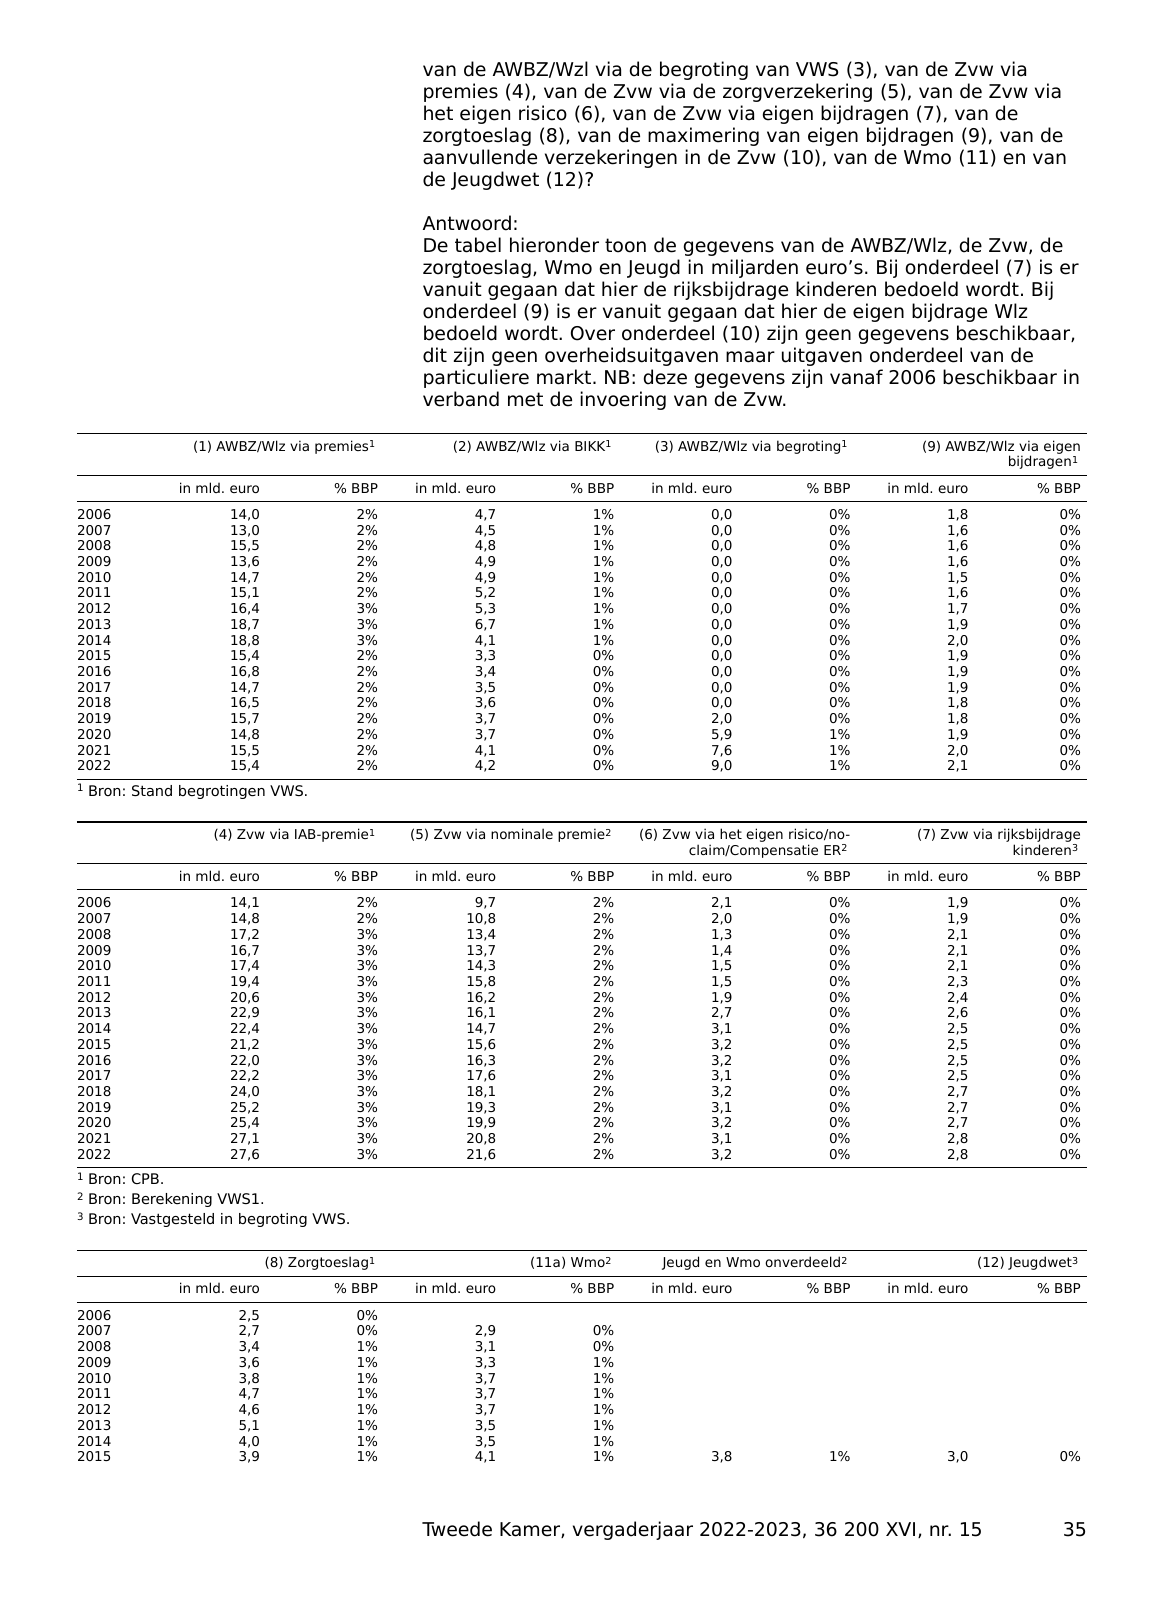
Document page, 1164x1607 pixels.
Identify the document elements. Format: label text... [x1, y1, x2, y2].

table_cell % BBP [738, 1277, 856, 1302]
table_cell 0% [974, 502, 1087, 522]
table_cell 0% [974, 1100, 1087, 1115]
table_cell in mld. euro [856, 476, 974, 501]
table_cell 3,5 [384, 1433, 502, 1449]
table_header (1) AWBZ/Wlz via premies1 [148, 434, 384, 475]
table_cell 0% [502, 727, 620, 742]
table_cell 2% [266, 890, 384, 911]
table_cell 0% [502, 680, 620, 695]
table_cell 22,4 [148, 1021, 266, 1037]
table_cell 2007 [77, 522, 148, 538]
table_header (7) Zvw via rijksbijdrage kinderen3 [856, 823, 1087, 863]
table_cell 0% [738, 1115, 856, 1131]
table_cell 2009 [77, 1355, 148, 1370]
table_cell 2,8 [856, 1131, 974, 1147]
table_cell 21,2 [148, 1037, 266, 1052]
table_cell 2% [266, 664, 384, 679]
table_cell 0% [974, 890, 1087, 911]
table_cell 16,5 [148, 695, 266, 711]
table_cell % BBP [974, 476, 1087, 501]
table_cell 2,5 [856, 1053, 974, 1068]
table_cell 13,0 [148, 522, 266, 538]
table_cell 2% [502, 1115, 620, 1131]
table_cell 2007 [77, 911, 148, 927]
table_cell 1,7 [856, 601, 974, 617]
table_cell 1% [502, 522, 620, 538]
table_cell 3,7 [384, 1386, 502, 1402]
table_cell [856, 1339, 974, 1355]
table_cell 14,3 [384, 958, 502, 974]
table_cell 3% [266, 1053, 384, 1068]
table_cell 1% [738, 758, 856, 779]
table_cell 18,1 [384, 1084, 502, 1099]
table_cell 1% [502, 502, 620, 522]
table_cell 1% [502, 617, 620, 632]
table_cell 27,6 [148, 1147, 266, 1167]
table_cell 1,5 [620, 958, 738, 974]
table_cell 0% [738, 927, 856, 942]
table_cell 0% [974, 695, 1087, 711]
table_cell 0% [974, 990, 1087, 1005]
table_header (9) AWBZ/Wlz via eigen bijdragen1 [856, 434, 1087, 475]
table_cell 14,1 [148, 890, 266, 911]
table_cell 0% [738, 1005, 856, 1021]
table_cell 0% [738, 1131, 856, 1147]
table_cell 17,6 [384, 1068, 502, 1084]
table_cell 2% [266, 743, 384, 758]
table_cell 2013 [77, 617, 148, 632]
table_cell 1,9 [856, 648, 974, 664]
table_cell 2008 [77, 1339, 148, 1355]
table_cell 1% [738, 743, 856, 758]
table_cell % BBP [974, 1277, 1087, 1302]
table_cell [620, 1303, 738, 1323]
table_cell % BBP [738, 864, 856, 889]
table_cell 1% [266, 1370, 384, 1386]
table_cell 2% [266, 522, 384, 538]
table_cell 2011 [77, 974, 148, 989]
table_cell 2018 [77, 695, 148, 711]
table_cell 4,1 [384, 633, 502, 648]
table_cell 2% [502, 958, 620, 974]
table_cell 2009 [77, 554, 148, 569]
table_cell 3,7 [384, 727, 502, 742]
table_cell 3,5 [384, 1418, 502, 1433]
table_cell 2,0 [620, 711, 738, 727]
table_cell 9,0 [620, 758, 738, 779]
table_cell 17,4 [148, 958, 266, 974]
table_cell 3% [266, 1100, 384, 1115]
table_cell 19,9 [384, 1115, 502, 1131]
table_cell 4,7 [148, 1386, 266, 1402]
table_cell 3,8 [148, 1370, 266, 1386]
table_cell 0% [974, 648, 1087, 664]
table_cell 0% [974, 601, 1087, 617]
table_cell 3% [266, 1147, 384, 1167]
table_cell 2022 [77, 758, 148, 779]
table_cell 2,4 [856, 990, 974, 1005]
table_cell 2011 [77, 1386, 148, 1402]
table_cell 0% [502, 1323, 620, 1339]
table_cell in mld. euro [148, 1277, 266, 1302]
table_cell 2014 [77, 633, 148, 648]
table_cell 0% [738, 617, 856, 632]
table_cell [856, 1386, 974, 1402]
table_header (2) AWBZ/Wlz via BIKK1 [384, 434, 620, 475]
table_cell 2% [502, 974, 620, 989]
table_cell 2,5 [148, 1303, 266, 1323]
table_cell 3% [266, 1131, 384, 1147]
table_cell 0% [738, 1068, 856, 1084]
table_cell 15,6 [384, 1037, 502, 1052]
table_cell 1% [502, 554, 620, 569]
table_cell 3% [266, 617, 384, 632]
table_cell 0% [738, 502, 856, 522]
table_cell 1% [738, 1449, 856, 1465]
table_cell 2013 [77, 1418, 148, 1433]
table_cell 0% [974, 1449, 1087, 1465]
table_cell 2006 [77, 1303, 148, 1323]
table_cell 0,0 [620, 554, 738, 569]
table_cell 2010 [77, 958, 148, 974]
table_cell 9,7 [384, 890, 502, 911]
table_cell 3,7 [384, 1370, 502, 1386]
table_cell 25,4 [148, 1115, 266, 1131]
table_cell 0% [502, 743, 620, 758]
table_cell 0% [738, 633, 856, 648]
table_cell 2,7 [856, 1115, 974, 1131]
table_cell 2015 [77, 1037, 148, 1052]
table_cell 16,7 [148, 942, 266, 958]
table_cell [974, 1355, 1087, 1370]
table_cell 4,6 [148, 1402, 266, 1418]
table_cell 3,3 [384, 648, 502, 664]
table_cell 0% [738, 601, 856, 617]
table_cell 2% [266, 695, 384, 711]
table_cell 2015 [77, 648, 148, 664]
table_cell 2% [266, 538, 384, 554]
table_cell [384, 1303, 502, 1323]
table_cell 1% [266, 1386, 384, 1402]
table_cell 3% [266, 1021, 384, 1037]
table_cell in mld. euro [148, 476, 266, 501]
table_cell 20,6 [148, 990, 266, 1005]
table_cell 2008 [77, 538, 148, 554]
table_cell [974, 1323, 1087, 1339]
text De tabel hieronder toon de gegevens van de AWBZ/Wlz, de Zvw, de zorgtoeslag, Wmo en Jeugd in miljarden euro’s. Bij onderdeel (7) is er vanuit gegaan dat hier de rijksbijdrage kinderen bedoeld wordt. Bij onderdeel (9) is er vanuit gegaan dat hier de eigen bijdrage Wlz bedoeld wordt. Over onderdeel (10) zijn geen gegevens beschikbaar, dit zijn geen overheidsuitgaven maar uitgaven onderdeel van de particuliere markt. NB: deze gegevens zijn vanaf 2006 beschikbaar in verband met de invoering van de Zvw. [422, 235, 1087, 411]
table_cell 2016 [77, 1053, 148, 1068]
table_cell 0,0 [620, 538, 738, 554]
table_cell 1,9 [856, 617, 974, 632]
table_cell 2% [502, 1131, 620, 1147]
table_cell 2% [266, 911, 384, 927]
table_cell 0% [738, 664, 856, 679]
table_cell 2% [502, 942, 620, 958]
table_cell 13,6 [148, 554, 266, 569]
table_cell 16,2 [384, 990, 502, 1005]
table_cell in mld. euro [148, 864, 266, 889]
table_cell 2% [502, 990, 620, 1005]
table_cell 0% [738, 538, 856, 554]
table_cell 2009 [77, 942, 148, 958]
table_cell 15,5 [148, 538, 266, 554]
table_cell 17,2 [148, 927, 266, 942]
table_cell 3% [266, 1068, 384, 1084]
table_cell in mld. euro [384, 476, 502, 501]
table_cell 18,7 [148, 617, 266, 632]
table_cell 0% [974, 1005, 1087, 1021]
table_cell 2015 [77, 1449, 148, 1465]
table_cell [856, 1433, 974, 1449]
table_cell [974, 1339, 1087, 1355]
table_cell 1,8 [856, 695, 974, 711]
table_cell [77, 476, 148, 501]
table_cell [738, 1386, 856, 1402]
table_cell 2% [266, 554, 384, 569]
table_cell 3,3 [384, 1355, 502, 1370]
table_cell 2,5 [856, 1021, 974, 1037]
table_cell [856, 1355, 974, 1370]
table_cell 14,8 [148, 727, 266, 742]
table_cell 15,4 [148, 648, 266, 664]
table_cell 14,7 [384, 1021, 502, 1037]
table_cell 3,0 [856, 1449, 974, 1465]
table_cell 3% [266, 601, 384, 617]
table_cell 2% [266, 680, 384, 695]
table_cell 3% [266, 990, 384, 1005]
table_cell 15,7 [148, 711, 266, 727]
table_cell in mld. euro [620, 864, 738, 889]
table_cell 0% [738, 974, 856, 989]
table_cell 0% [738, 522, 856, 538]
table_cell 0% [974, 942, 1087, 958]
table_cell 0% [974, 522, 1087, 538]
table_cell in mld. euro [384, 1277, 502, 1302]
table_cell 4,0 [148, 1433, 266, 1449]
table_cell 0% [738, 1100, 856, 1115]
table_cell [974, 1386, 1087, 1402]
table_cell 2021 [77, 743, 148, 758]
table_cell % BBP [266, 1277, 384, 1302]
table_cell 22,0 [148, 1053, 266, 1068]
table_cell 2% [502, 1147, 620, 1167]
table_cell 3,1 [620, 1068, 738, 1084]
table_cell 0% [502, 664, 620, 679]
table_cell 0% [738, 1037, 856, 1052]
table_cell [77, 864, 148, 889]
table_cell 3% [266, 1084, 384, 1099]
table_cell 0,0 [620, 695, 738, 711]
table_cell 10,8 [384, 911, 502, 927]
table_cell 1,9 [856, 727, 974, 742]
table_cell 3% [266, 958, 384, 974]
table_cell [620, 1418, 738, 1433]
table_cell 6,7 [384, 617, 502, 632]
table_cell 5,1 [148, 1418, 266, 1433]
table_header (12) Jeugdwet3 [856, 1251, 1087, 1276]
table_cell % BBP [266, 476, 384, 501]
table_cell 0% [974, 1147, 1087, 1167]
table_cell 3,4 [384, 664, 502, 679]
table_cell 2020 [77, 1115, 148, 1131]
table_cell 0% [502, 758, 620, 779]
table_cell 2010 [77, 570, 148, 585]
table_cell 1 Bron: CPB. 2 Bron: Berekening VWS1. 3 Bron: Vastgesteld in begroting VWS. [77, 1168, 1087, 1228]
table_cell 1% [502, 633, 620, 648]
table_cell 2% [266, 711, 384, 727]
table_cell 0% [738, 1147, 856, 1167]
table_cell 3% [266, 927, 384, 942]
table_cell 1% [502, 1355, 620, 1370]
table_cell 2,0 [620, 911, 738, 927]
table_cell 0% [974, 911, 1087, 927]
table_cell 2,0 [856, 633, 974, 648]
table_cell in mld. euro [384, 864, 502, 889]
table_header [77, 823, 148, 863]
table_cell 2% [502, 1068, 620, 1084]
table_cell 2,7 [856, 1084, 974, 1099]
table_cell in mld. euro [620, 1277, 738, 1302]
table_cell [620, 1386, 738, 1402]
table_cell [738, 1323, 856, 1339]
table_cell 3,5 [384, 680, 502, 695]
table_cell 16,1 [384, 1005, 502, 1021]
table_cell 2% [502, 911, 620, 927]
table_cell 0,0 [620, 522, 738, 538]
table_cell 24,0 [148, 1084, 266, 1099]
table_cell 3,7 [384, 711, 502, 727]
table_cell 2013 [77, 1005, 148, 1021]
table_cell 2007 [77, 1323, 148, 1339]
table_header (4) Zvw via IAB-premie1 [148, 823, 384, 863]
table_cell 3% [266, 1037, 384, 1052]
table_cell 3,1 [620, 1100, 738, 1115]
table_cell 16,3 [384, 1053, 502, 1068]
table_cell 14,8 [148, 911, 266, 927]
table_cell 1,6 [856, 522, 974, 538]
table_cell % BBP [974, 864, 1087, 889]
table_cell 3% [266, 633, 384, 648]
table_cell 1% [266, 1449, 384, 1465]
table_cell 3% [266, 1115, 384, 1131]
table_cell 2% [502, 1037, 620, 1052]
table_cell 2% [266, 585, 384, 601]
table_cell 2017 [77, 1068, 148, 1084]
table_cell 25,2 [148, 1100, 266, 1115]
table_cell 2% [266, 570, 384, 585]
table_header (3) AWBZ/Wlz via begroting1 [620, 434, 856, 475]
table_cell 0% [502, 711, 620, 727]
table_cell 3,1 [620, 1131, 738, 1147]
table_cell 0% [974, 664, 1087, 679]
table_cell 2% [266, 758, 384, 779]
text van de AWBZ/Wzl via de begroting van VWS (3), van de Zvw via premies (4), van de Zvw via de zorgverzekering (5), van de Zvw via het eigen risico (6), van de Zvw via eigen bijdragen (7), van de zorgtoeslag (8), van de maximering van eigen bijdragen (9), van de aanvullende verzekeringen in de Zvw (10), van de Wmo (11) en van de Jeugdwet (12)? [422, 59, 1087, 191]
table_cell 0% [738, 911, 856, 927]
table_cell [620, 1433, 738, 1449]
table_cell 2% [502, 1100, 620, 1115]
table_cell [738, 1418, 856, 1433]
table_cell 1,9 [856, 664, 974, 679]
table_cell 2,5 [856, 1068, 974, 1084]
table_cell 0,0 [620, 680, 738, 695]
table_cell 3,1 [384, 1339, 502, 1355]
table_cell 0,0 [620, 570, 738, 585]
table_cell 1% [738, 727, 856, 742]
table_cell 0% [266, 1303, 384, 1323]
table_cell 0% [974, 1084, 1087, 1099]
table_cell 0% [974, 680, 1087, 695]
table_cell [738, 1433, 856, 1449]
table_cell 3,4 [148, 1339, 266, 1355]
table_cell 4,8 [384, 538, 502, 554]
table_cell [77, 1277, 148, 1302]
table_cell 4,9 [384, 570, 502, 585]
table_cell 15,1 [148, 585, 266, 601]
table_cell 2% [266, 727, 384, 742]
table_cell 1% [502, 1433, 620, 1449]
table_cell 2012 [77, 601, 148, 617]
table_cell 7,6 [620, 743, 738, 758]
table_cell 0,0 [620, 502, 738, 522]
table_cell 0,0 [620, 664, 738, 679]
table_cell 0% [974, 1053, 1087, 1068]
table_cell 2021 [77, 1131, 148, 1147]
table_cell [974, 1433, 1087, 1449]
table_cell [974, 1418, 1087, 1433]
table_cell 15,5 [148, 743, 266, 758]
table_cell 1% [502, 538, 620, 554]
table_cell 0% [738, 890, 856, 911]
table_cell 0% [974, 570, 1087, 585]
table_cell 0% [738, 695, 856, 711]
table_cell 1,5 [856, 570, 974, 585]
table_cell 2010 [77, 1370, 148, 1386]
table_cell 0% [974, 758, 1087, 779]
table_cell [974, 1402, 1087, 1418]
table_cell 0% [974, 1115, 1087, 1131]
table_cell 1% [266, 1433, 384, 1449]
table_cell 0% [502, 1339, 620, 1355]
table_cell 21,6 [384, 1147, 502, 1167]
table_cell 3,2 [620, 1037, 738, 1052]
table_cell 0% [738, 942, 856, 958]
table_cell 3% [266, 1005, 384, 1021]
table_cell [856, 1370, 974, 1386]
table_cell 4,9 [384, 554, 502, 569]
table_cell % BBP [738, 476, 856, 501]
table_cell 1% [502, 1370, 620, 1386]
table_cell 0% [738, 585, 856, 601]
table_cell 0% [738, 958, 856, 974]
table_cell 1% [502, 585, 620, 601]
table_cell 1,4 [620, 942, 738, 958]
table_cell [856, 1303, 974, 1323]
table_cell 2% [502, 1021, 620, 1037]
table_cell 3,9 [148, 1449, 266, 1465]
table_cell 2,1 [856, 942, 974, 958]
table_cell 0% [738, 1084, 856, 1099]
table_cell 0% [974, 538, 1087, 554]
table_cell 1,5 [620, 974, 738, 989]
table_cell % BBP [502, 864, 620, 889]
table_header (5) Zvw via nominale premie2 [384, 823, 620, 863]
table_cell 0% [738, 1053, 856, 1068]
table_cell [856, 1418, 974, 1433]
table_cell 5,3 [384, 601, 502, 617]
table_cell 0% [974, 1068, 1087, 1084]
table_cell 0% [502, 695, 620, 711]
table_cell 2019 [77, 1100, 148, 1115]
table_cell [738, 1303, 856, 1323]
table_cell 4,7 [384, 502, 502, 522]
table_cell 0,0 [620, 617, 738, 632]
table_cell 22,2 [148, 1068, 266, 1084]
table_cell 2,7 [856, 1100, 974, 1115]
table_cell 3% [266, 974, 384, 989]
table_cell 1,3 [620, 927, 738, 942]
table_cell 3,2 [620, 1147, 738, 1167]
table_cell 0% [974, 617, 1087, 632]
table_cell 2017 [77, 680, 148, 695]
text Antwoord: [422, 213, 1087, 235]
table_cell 1,9 [856, 680, 974, 695]
table_cell [738, 1402, 856, 1418]
table_cell 0% [738, 680, 856, 695]
table_cell 0,0 [620, 648, 738, 664]
table_cell 2,7 [620, 1005, 738, 1021]
table_cell 4,1 [384, 743, 502, 758]
table_cell 1,9 [856, 890, 974, 911]
table_cell 0,0 [620, 601, 738, 617]
table_cell 2012 [77, 990, 148, 1005]
table_cell 3,6 [384, 695, 502, 711]
table_cell 1,8 [856, 502, 974, 522]
table_cell 0,0 [620, 585, 738, 601]
table_cell 18,8 [148, 633, 266, 648]
table_cell 1% [502, 570, 620, 585]
table_cell 16,8 [148, 664, 266, 679]
table_cell 4,2 [384, 758, 502, 779]
table_cell 2008 [77, 927, 148, 942]
table_cell 3,2 [620, 1115, 738, 1131]
table_cell 2011 [77, 585, 148, 601]
table_cell [974, 1370, 1087, 1386]
table_cell 3,2 [620, 1053, 738, 1068]
table_cell [620, 1355, 738, 1370]
table_header [77, 1251, 148, 1276]
table_cell 2,1 [856, 927, 974, 942]
table_cell 1,6 [856, 585, 974, 601]
table_cell 0% [974, 585, 1087, 601]
table_header Jeugd en Wmo onverdeeld2 [620, 1251, 856, 1276]
table_cell 2022 [77, 1147, 148, 1167]
table_cell 0% [738, 554, 856, 569]
table_cell 2,6 [856, 1005, 974, 1021]
table_cell [620, 1339, 738, 1355]
table_cell 1% [502, 1449, 620, 1465]
table_cell 15,8 [384, 974, 502, 989]
table_cell 1,6 [856, 554, 974, 569]
table_cell 0% [974, 554, 1087, 569]
table_cell 1,9 [620, 990, 738, 1005]
table_cell 1,8 [856, 711, 974, 727]
table_cell 22,9 [148, 1005, 266, 1021]
table_cell 2014 [77, 1021, 148, 1037]
table_cell 2,9 [384, 1323, 502, 1339]
table_cell 0% [502, 648, 620, 664]
table_cell 3,7 [384, 1402, 502, 1418]
table_cell 2% [502, 927, 620, 942]
table_cell 19,3 [384, 1100, 502, 1115]
table_cell 0% [974, 1037, 1087, 1052]
table_header (8) Zorgtoeslag1 [148, 1251, 384, 1276]
table_cell 1% [502, 1418, 620, 1433]
table_cell 2019 [77, 711, 148, 727]
table_cell 0% [974, 711, 1087, 727]
table_cell 2,8 [856, 1147, 974, 1167]
table_cell 0% [974, 927, 1087, 942]
table_cell 1% [266, 1355, 384, 1370]
table_cell 2% [502, 1053, 620, 1068]
table_cell 2,1 [856, 958, 974, 974]
table_cell 1,9 [856, 911, 974, 927]
table_cell 2,5 [856, 1037, 974, 1052]
table_cell [738, 1370, 856, 1386]
table_cell in mld. euro [620, 476, 738, 501]
table_cell 1% [502, 1402, 620, 1418]
table_cell % BBP [502, 476, 620, 501]
table_cell in mld. euro [856, 864, 974, 889]
table_cell 2018 [77, 1084, 148, 1099]
table_cell 0% [738, 1021, 856, 1037]
table_cell 27,1 [148, 1131, 266, 1147]
table_cell 2016 [77, 664, 148, 679]
table_cell 0% [974, 1131, 1087, 1147]
table_cell 20,8 [384, 1131, 502, 1147]
table_cell 0% [738, 570, 856, 585]
table_cell 3,2 [620, 1084, 738, 1099]
table_cell 0% [738, 990, 856, 1005]
table_cell 1% [266, 1339, 384, 1355]
table_cell % BBP [266, 864, 384, 889]
table_cell 3,8 [620, 1449, 738, 1465]
table_cell [738, 1339, 856, 1355]
table_cell 1% [266, 1402, 384, 1418]
table_cell [856, 1323, 974, 1339]
table_cell 1% [266, 1418, 384, 1433]
table_cell 2020 [77, 727, 148, 742]
table_cell 2% [502, 890, 620, 911]
table_cell 1% [502, 1386, 620, 1402]
table_cell 3,1 [620, 1021, 738, 1037]
table_cell 5,2 [384, 585, 502, 601]
table_cell 2,1 [620, 890, 738, 911]
table_cell [974, 1303, 1087, 1323]
table_cell 16,4 [148, 601, 266, 617]
table_cell 2% [266, 648, 384, 664]
table_cell [856, 1402, 974, 1418]
table_cell [620, 1323, 738, 1339]
table_cell 14,7 [148, 570, 266, 585]
table_cell 0% [974, 974, 1087, 989]
table_cell [620, 1402, 738, 1418]
table_cell 3% [266, 942, 384, 958]
table_cell 2,3 [856, 974, 974, 989]
table_cell 0% [974, 727, 1087, 742]
table_cell 2,0 [856, 743, 974, 758]
table_cell 0,0 [620, 633, 738, 648]
table_cell 2006 [77, 890, 148, 911]
table_cell [738, 1355, 856, 1370]
table_cell in mld. euro [856, 1277, 974, 1302]
table_cell 19,4 [148, 974, 266, 989]
table_cell 2% [266, 502, 384, 522]
table_cell 2012 [77, 1402, 148, 1418]
table_cell 1 Bron: Stand begrotingen VWS. [77, 780, 1087, 799]
table_cell 2014 [77, 1433, 148, 1449]
table_cell 4,5 [384, 522, 502, 538]
table_cell 14,0 [148, 502, 266, 522]
table_header (6) Zvw via het eigen risico/no-claim/Compensatie ER2 [620, 823, 856, 863]
table_cell 15,4 [148, 758, 266, 779]
table_cell 1,6 [856, 538, 974, 554]
table_cell 0% [974, 743, 1087, 758]
table_cell 2,7 [148, 1323, 266, 1339]
table_cell 0% [974, 633, 1087, 648]
table_cell 2006 [77, 502, 148, 522]
table_cell 13,7 [384, 942, 502, 958]
table_cell [620, 1370, 738, 1386]
table_cell 2,1 [856, 758, 974, 779]
table_cell 5,9 [620, 727, 738, 742]
table_cell 4,1 [384, 1449, 502, 1465]
table_cell [502, 1303, 620, 1323]
table_cell 2% [502, 1084, 620, 1099]
table_cell % BBP [502, 1277, 620, 1302]
table_header (11a) Wmo2 [384, 1251, 620, 1276]
table_cell 14,7 [148, 680, 266, 695]
table_cell 1% [502, 601, 620, 617]
table_cell 0% [738, 648, 856, 664]
table_cell 13,4 [384, 927, 502, 942]
table_cell 0% [738, 711, 856, 727]
table_cell 3,6 [148, 1355, 266, 1370]
table_header [77, 434, 148, 475]
table_cell 0% [974, 958, 1087, 974]
table_cell 0% [266, 1323, 384, 1339]
table_cell 0% [974, 1021, 1087, 1037]
table_cell 2% [502, 1005, 620, 1021]
